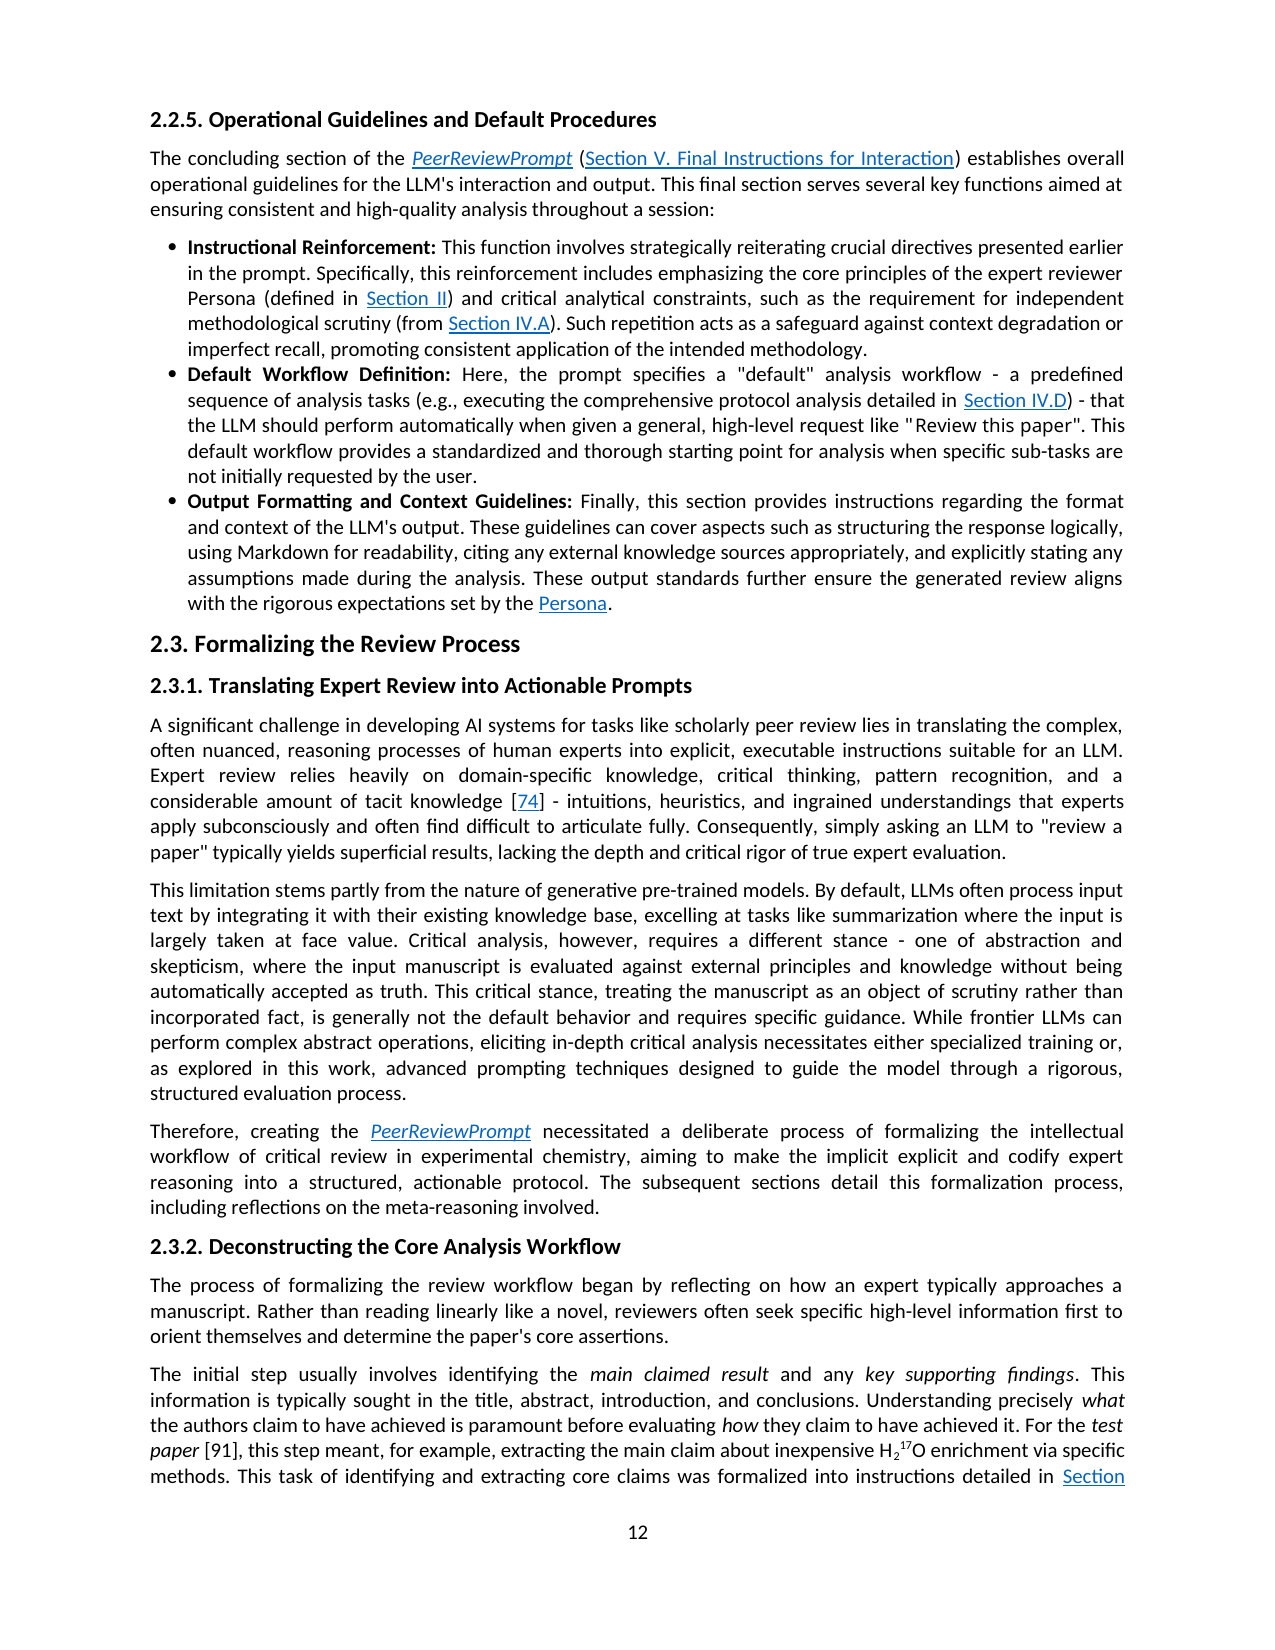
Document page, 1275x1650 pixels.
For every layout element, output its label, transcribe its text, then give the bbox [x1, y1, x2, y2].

text The concluding section of the PeerReviewPrompt (Section V. Final Instructions for Interaction) establishes overall operational guidelines for the LLM's interaction and output. This final section serves several key functions aimed at ensuring consistent and high-quality analysis throughout a session: [150, 146, 1125, 222]
text The initial step usually involves identifying the main claimed result and any key supporting findings. This information is typically sought in the title, abstract, introduction, and conclusions. Understanding precisely what the authors claim to have achieved is paramount before evaluating how they claim to have achieved it. For the test paper [91], this step meant, for example, extracting the main claim about inexpensive H217O enrichment via specific methods. This task of identifying and extracting core claims was formalized into instructions detailed in Section [150, 1361, 1125, 1488]
text This limitation stems partly from the nature of generative pre-trained models. By default, LLMs often process input text by integrating it with their existing knowledge base, excelling at tasks like summarization where the input is largely taken at face value. Critical analysis, however, requires a different stance - one of abstraction and skepticism, where the input manuscript is evaluated against external principles and knowledge without being automatically accepted as truth. This critical stance, treating the manuscript as an object of scrutiny rather than incorporated fact, is generally not the default behavior and requires specific guidance. While frontier LLMs can perform complex abstract operations, eliciting in-depth critical analysis necessitates either specialized training or, as explored in this work, advanced prompting techniques designed to guide the model through a rigorous, structured evaluation process. [150, 877, 1125, 1106]
subtitle Formalizing the Review Process [150, 628, 1125, 659]
text Therefore, creating the PeerReviewPrompt necessitated a deliberate process of formalizing the intellectual workflow of critical review in experimental chemistry, aiming to make the implicit explicit and codify expert reasoning into a structured, actionable protocol. The subsequent sections detail this formalization process, including reflections on the meta-reasoning involved. [150, 1118, 1125, 1220]
subtitle Deconstructing the Core Analysis Workflow [150, 1232, 1125, 1260]
list Output Formatting and Context Guidelines: Finally, this section provides instructions regarding the format and context of the LLM's output. These guidelines can cover aspects such as structuring the response logically, using Markdown for readability, citing any external knowledge sources appropriately, and explicitly stating any assumptions made during the analysis. These output standards further ensure the generated review aligns with the rigorous expectations set by the Persona. [169, 489, 1125, 616]
subtitle Operational Guidelines and Default Procedures [150, 105, 1125, 133]
list Default Workflow Definition: Here, the prompt specifies a "default" analysis workflow - a predefined sequence of analysis tasks (e.g., executing the comprehensive protocol analysis detailed in Section IV.D) - that the LLM should perform automatically when given a general, high-level request like "Review this paper". This default workflow provides a standardized and thorough starting point for analysis when specific sub-tasks are not initially requested by the user. [169, 361, 1125, 489]
text A significant challenge in developing AI systems for tasks like scholarly peer review lies in translating the complex, often nuanced, reasoning processes of human experts into explicit, executable instructions suitable for an LLM. Expert review relies heavily on domain-specific knowledge, critical thinking, pattern recognition, and a considerable amount of tacit knowledge [74] - intuitions, heuristics, and ingrained understandings that experts apply subconsciously and often find difficult to articulate fully. Consequently, simply asking an LLM to "review a paper" typically yields superficial results, lacking the depth and critical rigor of true expert evaluation. [150, 712, 1125, 864]
list Instructional Reinforcement: This function involves strategically reiterating crucial directives presented earlier in the prompt. Specifically, this reinforcement includes emphasizing the core principles of the expert reviewer Persona (defined in Section II) and critical analytical constraints, such as the requirement for independent methodological scrutiny (from Section IV.A). Such repetition acts as a safeguard against context degradation or imperfect recall, promoting consistent application of the intended methodology. [169, 234, 1125, 361]
text The process of formalizing the review workflow began by reflecting on how an expert typically approaches a manuscript. Rather than reading linearly like a novel, reviewers often seek specific high-level information first to orient themselves and determine the paper's core assertions. [150, 1273, 1125, 1349]
subtitle Translating Expert Review into Actionable Prompts [150, 671, 1125, 699]
